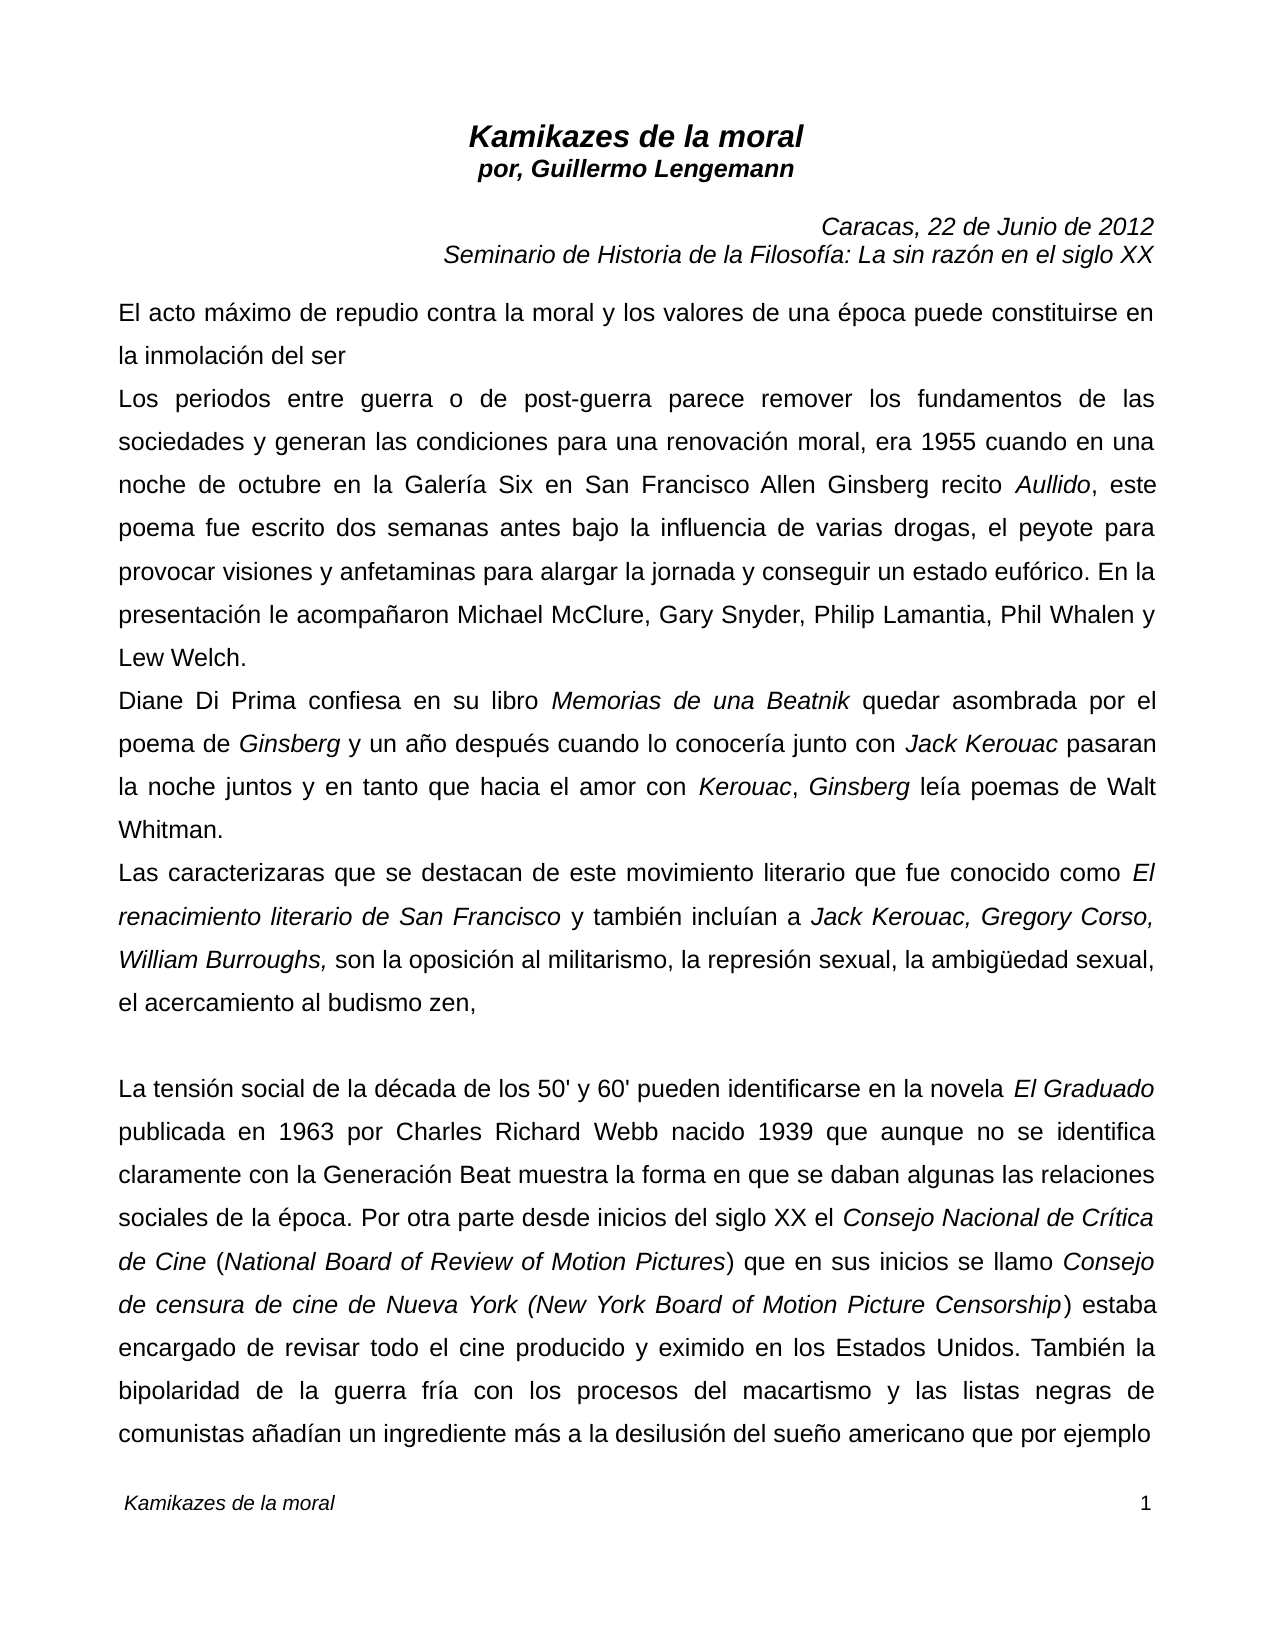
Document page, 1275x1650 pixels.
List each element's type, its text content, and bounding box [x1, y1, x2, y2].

text Seminario de Historia de la Filosofía: La sin razón en el siglo XX [118, 240, 1157, 269]
text Diane Di Prima confiesa en su libro Memorias de una Beatnik quedar asombrada por el poema de Ginsberg y un año después cuando lo conocería junto con Jack Kerouac pasaran la noche juntos y en tanto que hacia el amor con Kerouac, Ginsberg leía poemas de Walt Whitman. [118, 686, 1157, 844]
text por, Guillermo Lengemann [118, 154, 1157, 183]
text El acto máximo de repudio contra la moral y los valores de una época puede constituirse en la inmolación del ser [118, 298, 1157, 370]
text Caracas, 22 de Junio de 2012 [118, 212, 1157, 240]
text Los periodos entre guerra o de post-guerra parece remover los fundamentos de las sociedades y generan las condiciones para una renovación moral, era 1955 cuando en una noche de octubre en la Galería Six en San Francisco Allen Ginsberg recito Aullido, este poema fue escrito dos semanas antes bajo la influencia de varias drogas, el peyote para provocar visiones y anfetaminas para alargar la jornada y conseguir un estado eufórico. En la presentación le acompañaron Michael McClure, Gary Snyder, Philip Lamantia, Phil Whalen y Lew Welch. [118, 384, 1157, 672]
text Kamikazes de la moral [118, 118, 1157, 154]
text Las caracterizaras que se destacan de este movimiento literario que fue conocido como El renacimiento literario de San Francisco y también incluían a Jack Kerouac, Gregory Corso, William Burroughs, son la oposición al militarismo, la represión sexual, la ambigüedad sexual, el acercamiento al budismo zen, [118, 858, 1157, 1017]
text La tensión social de la década de los 50' y 60' pueden identificarse en la novela El Graduado publicada en 1963 por Charles Richard Webb nacido 1939 que aunque no se identifica claramente con la Generación Beat muestra la forma en que se daban algunas las relaciones sociales de la época. Por otra parte desde inicios del siglo XX el Consejo Nacional de Crítica de Cine (National Board of Review of Motion Pictures) que en sus inicios se llamo Consejo de censura de cine de Nueva York (New York Board of Motion Picture Censorship) estaba encargado de revisar todo el cine producido y eximido en los Estados Unidos. También la bipolaridad de la guerra fría con los procesos del macartismo y las listas negras de comunistas añadían un ingrediente más a la desilusión del sueño americano que por ejemplo [118, 1074, 1157, 1448]
